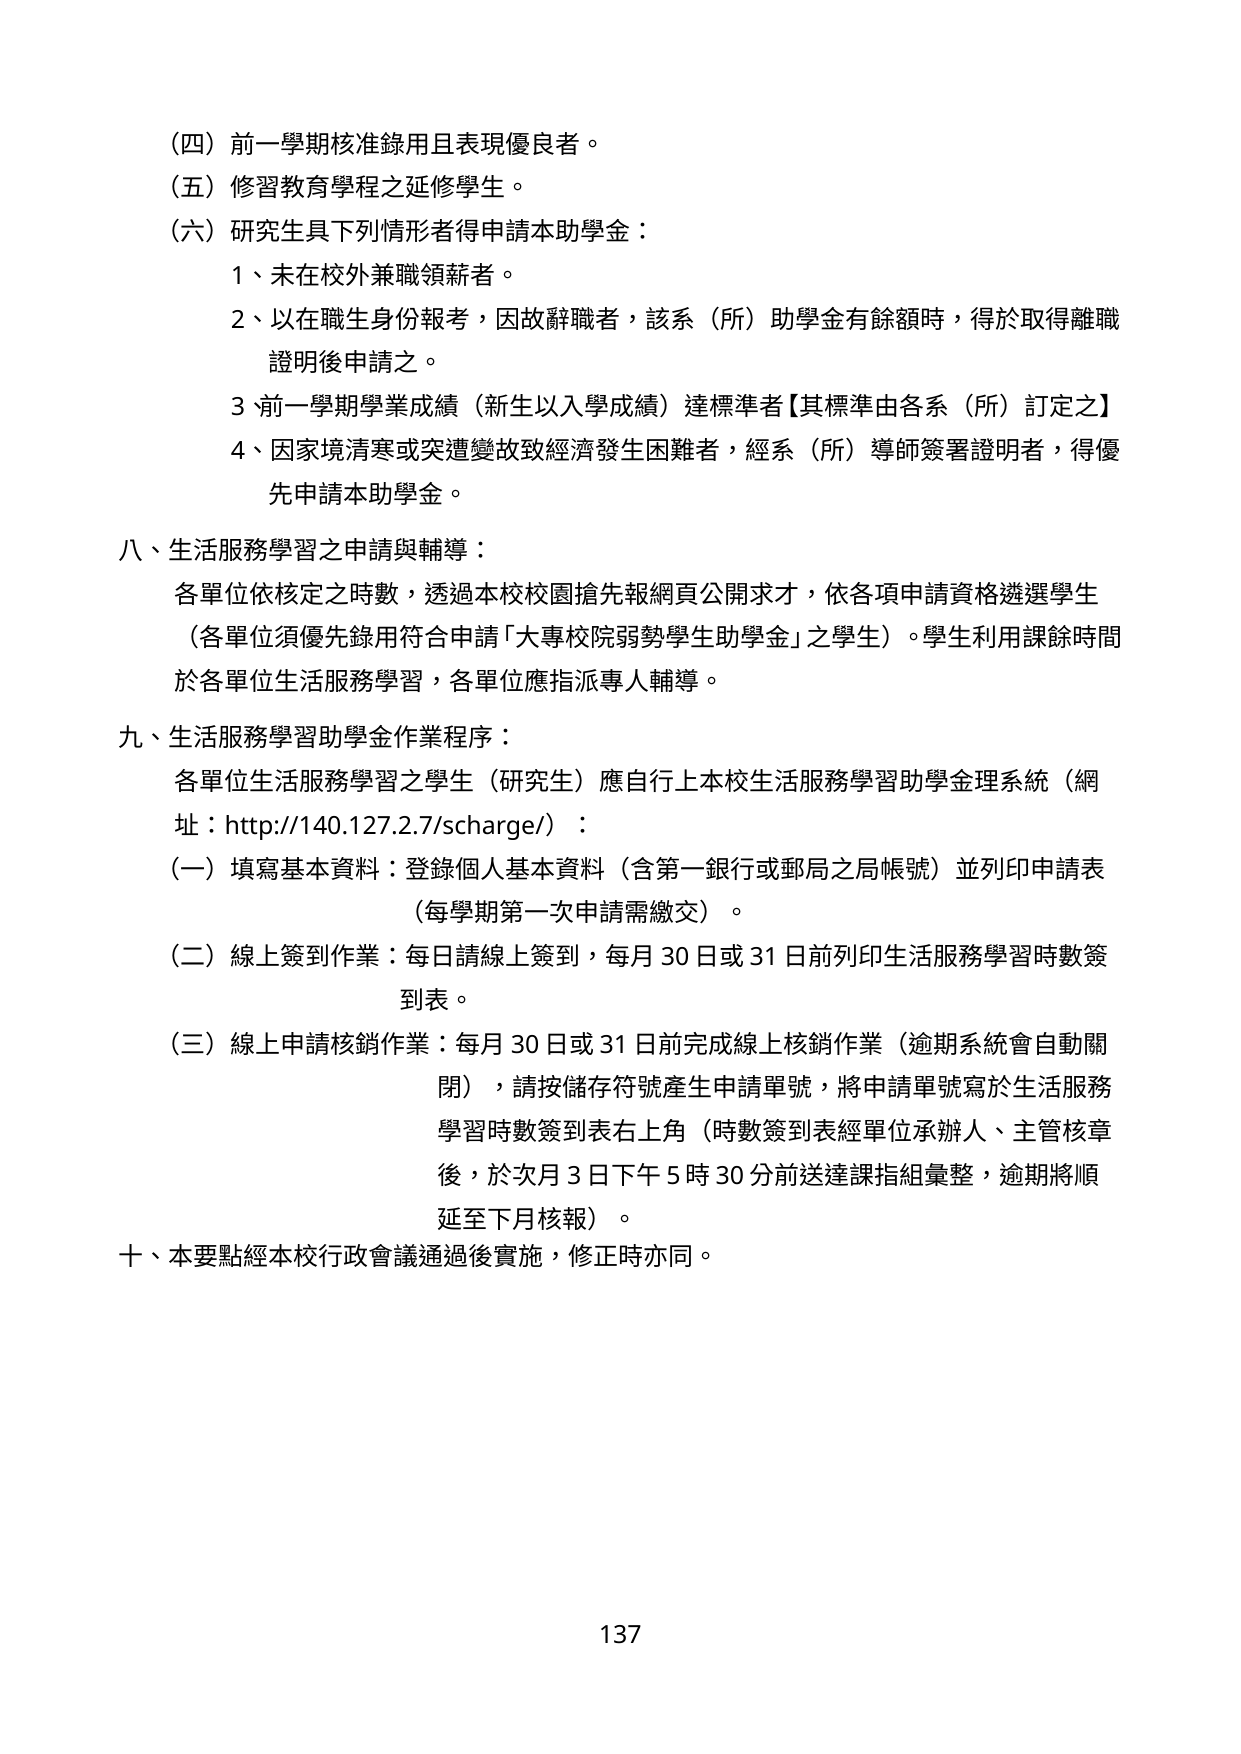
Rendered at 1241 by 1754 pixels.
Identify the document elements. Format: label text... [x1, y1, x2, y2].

text （三）線上申請核銷作業：每月30日或31日前完成線上核銷作業（逾期系統會自動關閉），請按儲存符號產生申請單號，將申請單號寫於生活服務學習時數簽到表右上角（時數簽到表經單位承辦人、主管核章後，於次月3日下午5時30分前送達課指組彙整，逾期將順延至下月核報）。 [156, 1018, 1122, 1237]
text 1、未在校外兼職領薪者。 [231, 249, 1122, 293]
text 4、因家境清寒或突遭變故致經濟發生困難者，經系（所）導師簽署證明者，得優先申請本助學金。 [231, 424, 1122, 512]
text 3、前一學期學業成績（新生以入學成績）達標準者【其標準由各系（所）訂定之】。 [231, 381, 1122, 424]
text 九、生活服務學習助學金作業程序： [118, 712, 1122, 756]
text 八、生活服務學習之申請與輔導： [118, 524, 1122, 568]
text 2、以在職生身份報考，因故辭職者，該系（所）助學金有餘額時，得於取得離職證明後申請之。 [231, 293, 1122, 381]
text （一）填寫基本資料：登錄個人基本資料（含第一銀行或郵局之局帳號）並列印申請表（每學期第一次申請需繳交）。 [156, 843, 1122, 931]
text 十、本要點經本校行政會議通過後實施，修正時亦同。 [118, 1237, 1141, 1273]
text 各單位生活服務學習之學生（研究生）應自行上本校生活服務學習助學金理系統（網址：http://140.127.2.7/scharge/）： [174, 756, 1122, 843]
text （六）研究生具下列情形者得申請本助學金： [156, 206, 1122, 249]
text （五）修習教育學程之延修學生。 [156, 162, 1122, 206]
text （二）線上簽到作業：每日請線上簽到，每月30日或31日前列印生活服務學習時數簽到表。 [156, 931, 1122, 1018]
text 各單位依核定之時數，透過本校校園搶先報網頁公開求才，依各項申請資格遴選學生（各單位須優先錄用符合申請「大專校院弱勢學生助學金」之學生）。學生利用課餘時間於各單位生活服務學習，各單位應指派專人輔導。 [174, 568, 1122, 699]
text （四）前一學期核准錄用且表現優良者。 [156, 118, 1122, 162]
